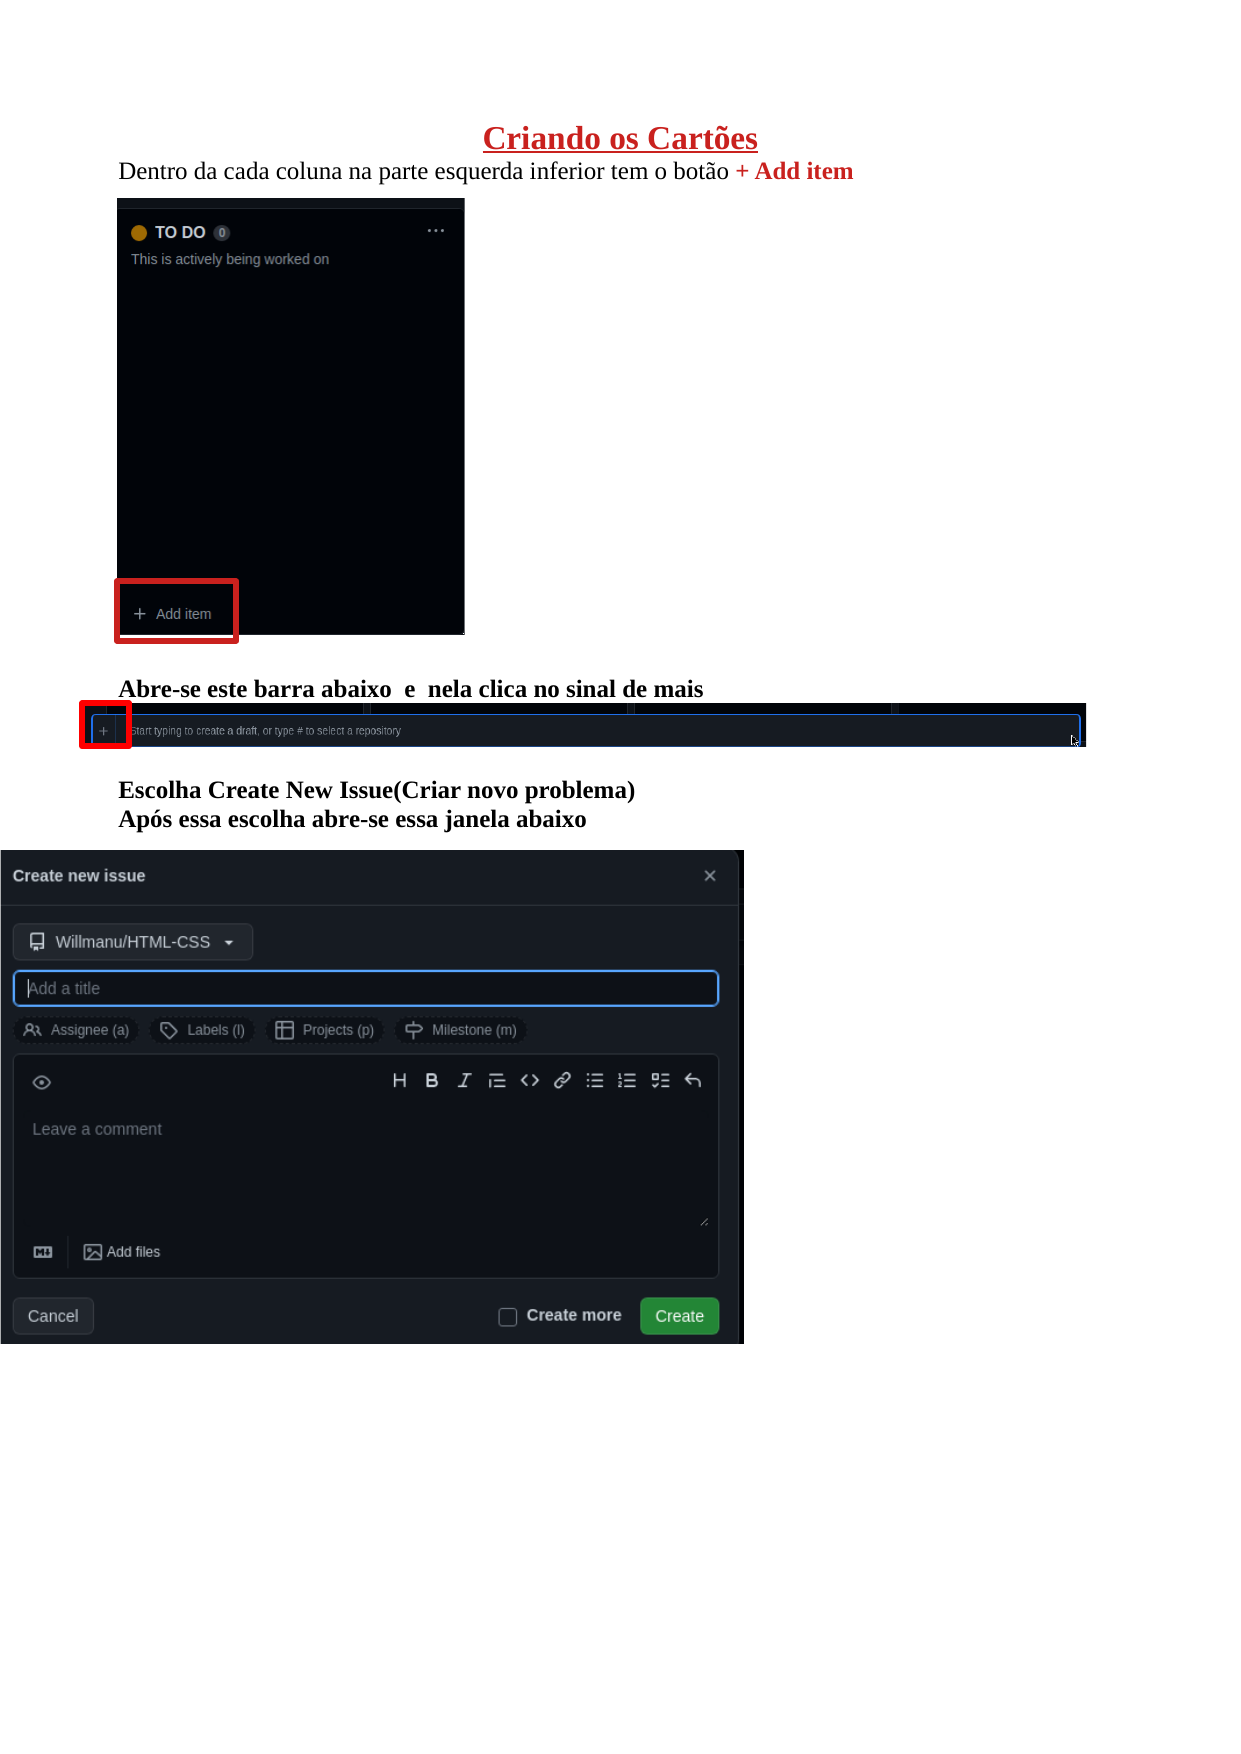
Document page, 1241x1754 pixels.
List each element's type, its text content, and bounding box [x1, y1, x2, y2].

picture [85, 706, 126, 743]
text Abre-se este barra abaixo e nela clica no sinal de mais [118, 645, 1122, 703]
picture [117, 198, 465, 635]
picture [120, 584, 233, 635]
picture [132, 703, 1087, 747]
text Escolha Create New Issue(Criar novo problema) Após essa escolha abre-se essa janela abaixo [118, 703, 1122, 833]
picture [0, 850, 744, 1344]
text Criando os Cartões [118, 118, 1122, 156]
text Dentro da cada coluna na parte esquerda inferior tem o botão + Add item [118, 156, 1122, 185]
